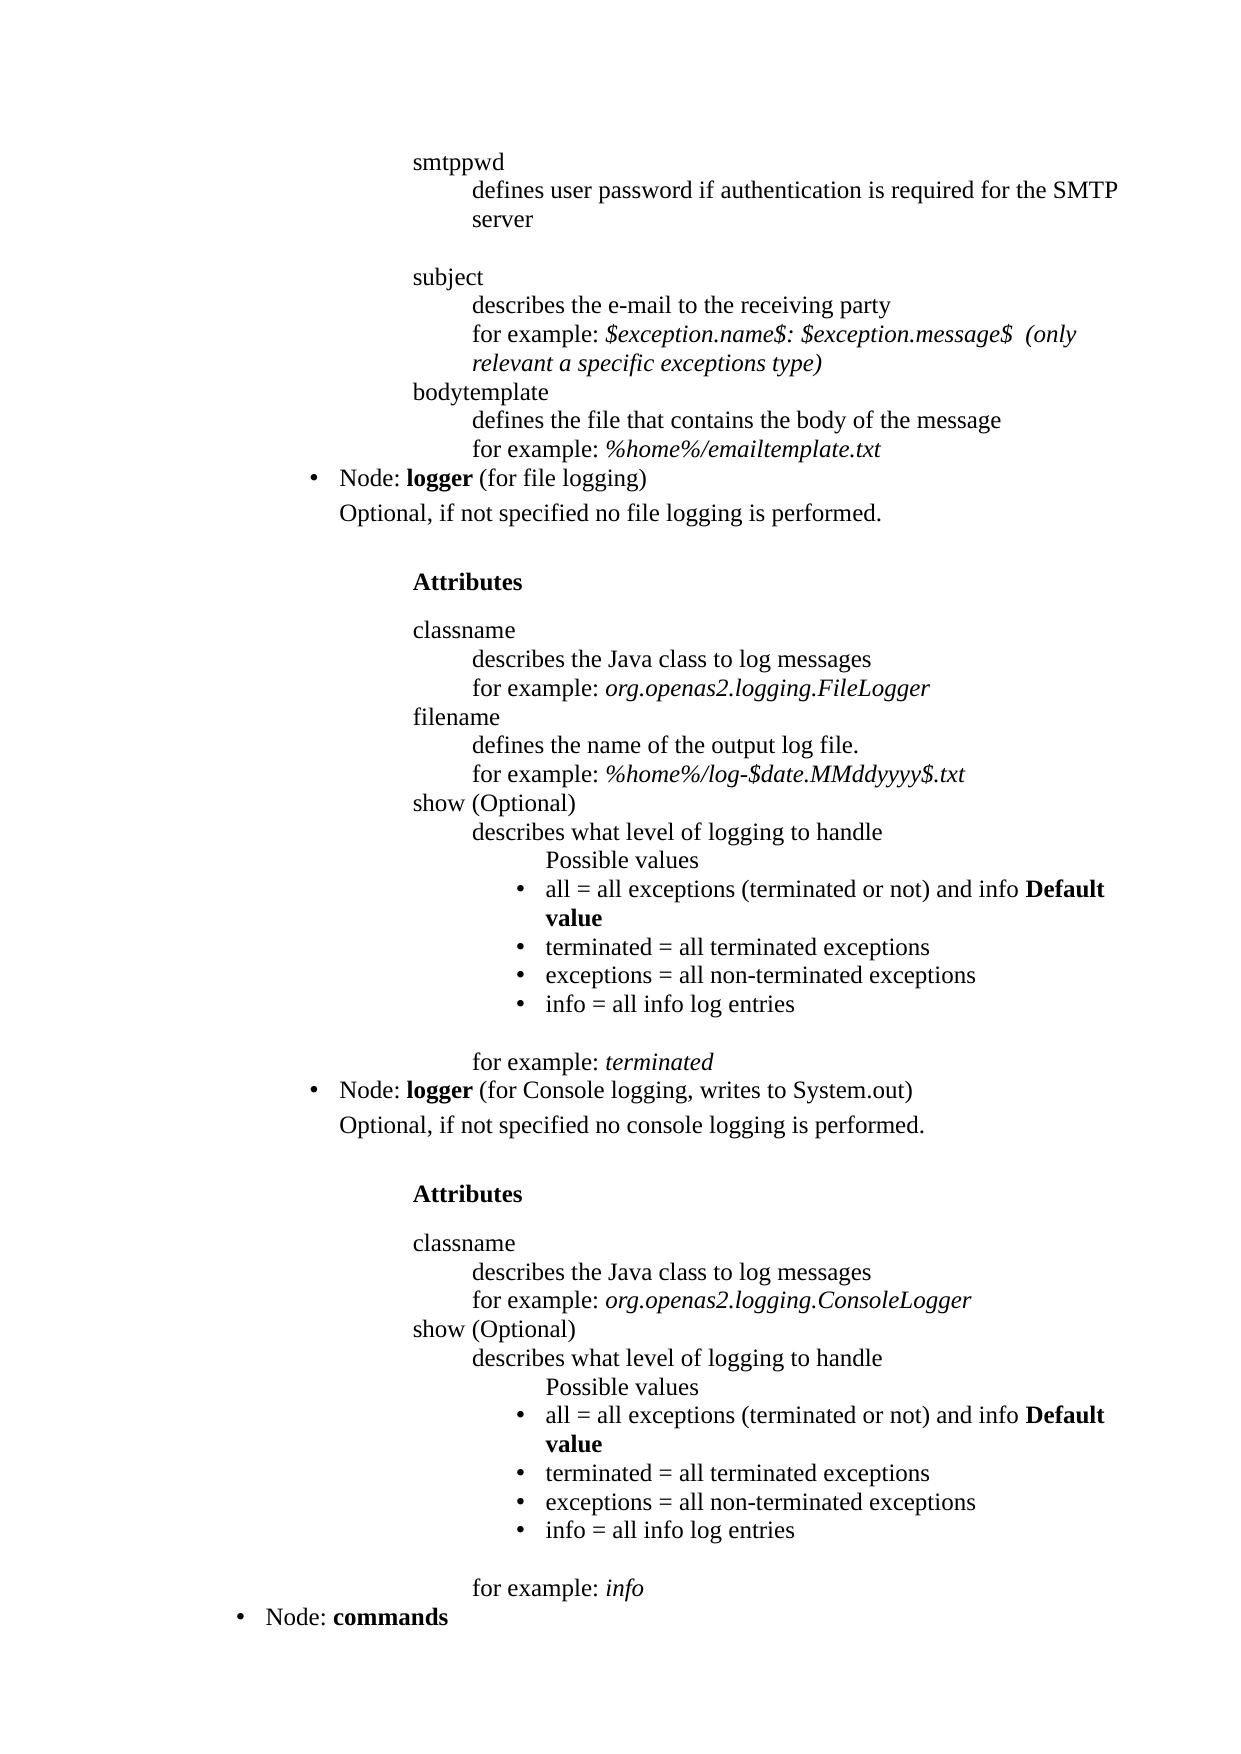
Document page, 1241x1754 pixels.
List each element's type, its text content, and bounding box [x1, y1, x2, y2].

list describes the e-mail to the receiving party for example: $exception.name$: $exception.message$ (only relevant a specific exceptions type) [442, 291, 1122, 377]
list Possible values [516, 1372, 1122, 1401]
list describes the Java class to log messages for example: org.openas2.logging.ConsoleLogger [442, 1257, 1122, 1314]
list exceptions = all non-terminated exceptions [516, 1487, 1122, 1516]
list terminated = all terminated exceptions [516, 1458, 1122, 1487]
list defines the file that contains the body of the message for example: %home%/emailtemplate.txt [442, 406, 1122, 463]
subtitle bodytemplate [383, 377, 1122, 406]
subtitle show (Optional) [383, 788, 1122, 817]
list info = all info log entries [516, 989, 1122, 1018]
list Attributes [383, 1144, 1122, 1208]
subtitle classname [383, 616, 1122, 644]
list for example: terminated [442, 1018, 1122, 1076]
list Node: logger (for file logging) Optional, if not specified no file logging is performed. [309, 463, 1122, 526]
list describes the Java class to log messages for example: org.openas2.logging.FileLogger [442, 644, 1122, 702]
list info = all info log entries [516, 1516, 1122, 1544]
list Node: logger (for Console logging, writes to System.out) Optional, if not specified no console logging is performed. [309, 1076, 1122, 1139]
list describes what level of logging to handle [442, 1343, 1122, 1372]
list terminated = all terminated exceptions [516, 932, 1122, 961]
list defines user password if authentication is required for the SMTP server [442, 176, 1122, 262]
subtitle subject [383, 262, 1122, 291]
list exceptions = all non-terminated exceptions [516, 961, 1122, 989]
subtitle smtppwd [383, 147, 1122, 176]
list Attributes [383, 532, 1122, 595]
list Node: commands [236, 1602, 1122, 1631]
list Possible values [516, 846, 1122, 874]
list all = all exceptions (terminated or not) and info Default value [516, 874, 1122, 932]
subtitle classname [383, 1228, 1122, 1257]
list for example: info [442, 1544, 1122, 1602]
list [442, 118, 1122, 147]
subtitle show (Optional) [383, 1314, 1122, 1343]
list describes what level of logging to handle [442, 817, 1122, 846]
list all = all exceptions (terminated or not) and info Default value [516, 1401, 1122, 1458]
subtitle filename [383, 702, 1122, 731]
list defines the name of the output log file. for example: %home%/log-$date.MMddyyyy$.txt [442, 731, 1122, 788]
